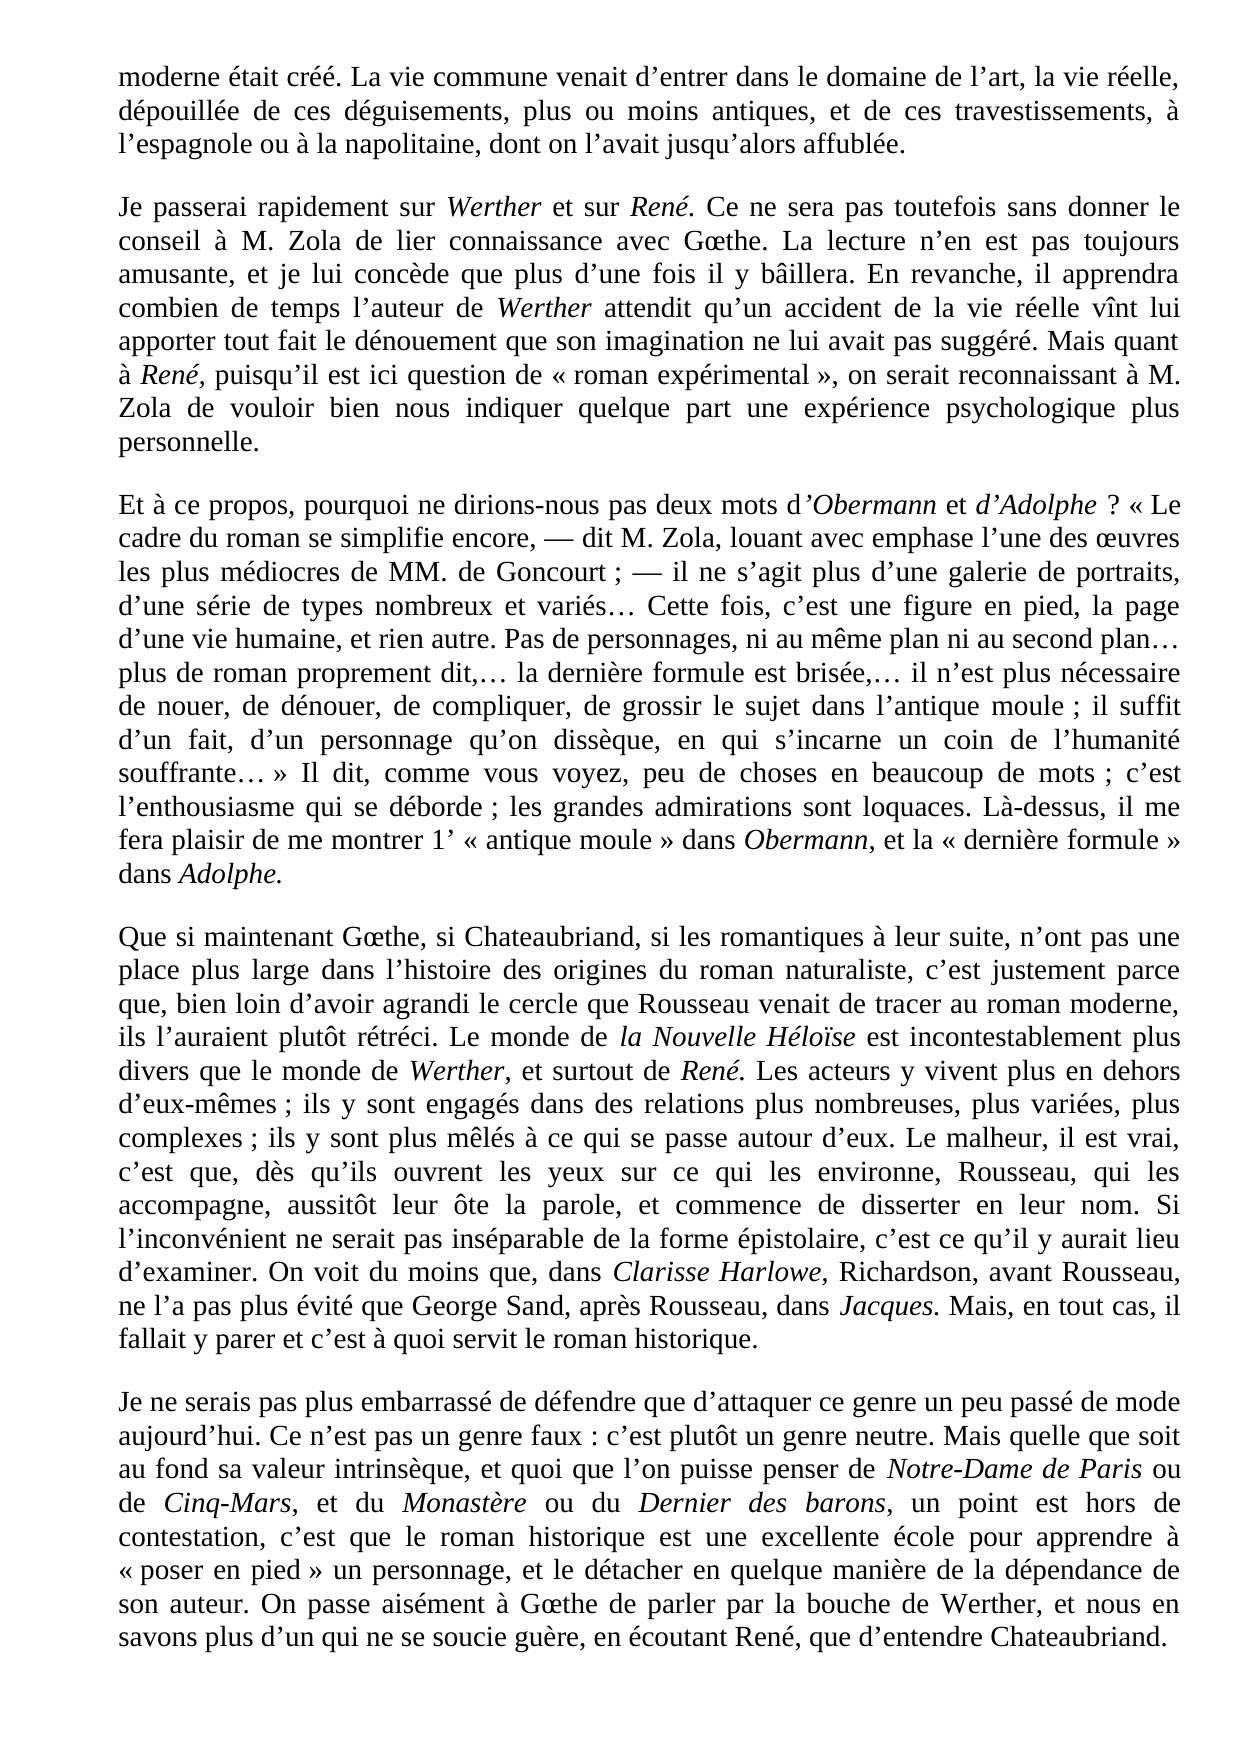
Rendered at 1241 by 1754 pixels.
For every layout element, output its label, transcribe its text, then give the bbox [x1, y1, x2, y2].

text moderne était créé. La vie commune venait d’entrer dans le domaine de l’art, la vie réelle, dépouillée de ces déguisements, plus ou moins antiques, et de ces travestissements, à l’espagnole ou à la napolitaine, dont on l’avait jusqu’alors affublée. [118, 59, 1181, 160]
text Et à ce propos, pourquoi ne dirions-nous pas deux mots d’Obermann et d’Adolphe ? « Le cadre du roman se simplifie encore, — dit M. Zola, louant avec emphase l’une des œuvres les plus médiocres de MM. de Goncourt ; — il ne s’agit plus d’une galerie de portraits, d’une série de types nombreux et variés… Cette fois, c’est une figure en pied, la page d’une vie humaine, et rien autre. Pas de personnages, ni au même plan ni au second plan… plus de roman proprement dit,… la dernière formule est brisée,… il n’est plus nécessaire de nouer, de dénouer, de compliquer, de grossir le sujet dans l’antique moule ; il suffit d’un fait, d’un personnage qu’on dissèque, en qui s’incarne un coin de l’humanité souffrante… » Il dit, comme vous voyez, peu de choses en beaucoup de mots ; c’est l’enthousiasme qui se déborde ; les grandes admirations sont loquaces. Là-dessus, il me fera plaisir de me montrer 1’ « antique moule » dans Obermann, et la « dernière formule » dans Adolphe. [118, 487, 1181, 889]
text Je ne serais pas plus embarrassé de défendre que d’attaquer ce genre un peu passé de mode aujourd’hui. Ce n’est pas un genre faux : c’est plutôt un genre neutre. Mais quelle que soit au fond sa valeur intrinsèque, et quoi que l’on puisse penser de Notre-Dame de Paris ou de Cinq-Mars, et du Monastère ou du Dernier des barons, un point est hors de contestation, c’est que le roman historique est une excellente école pour apprendre à « poser en pied » un personnage, et le détacher en quelque manière de la dépendance de son auteur. On passe aisément à Gœthe de parler par la bouche de Werther, et nous en savons plus d’un qui ne se soucie guère, en écoutant René, que d’entendre Chateaubriand. [118, 1384, 1181, 1653]
text Que si maintenant Gœthe, si Chateaubriand, si les romantiques à leur suite, n’ont pas une place plus large dans l’histoire des origines du roman naturaliste, c’est justement parce que, bien loin d’avoir agrandi le cercle que Rousseau venait de tracer au roman moderne, ils l’auraient plutôt rétréci. Le monde de la Nouvelle Héloïse est incontestablement plus divers que le monde de Werther, et surtout de René. Les acteurs y vivent plus en dehors d’eux-mêmes ; ils y sont engagés dans des relations plus nombreuses, plus variées, plus complexes ; ils y sont plus mêlés à ce qui se passe autour d’eux. Le malheur, il est vrai, c’est que, dès qu’ils ouvrent les yeux sur ce qui les environne, Rousseau, qui les accompagne, aussitôt leur ôte la parole, et commence de disserter en leur nom. Si l’inconvénient ne serait pas inséparable de la forme épistolaire, c’est ce qu’il y aurait lieu d’examiner. On voit du moins que, dans Clarisse Harlowe, Richardson, avant Rousseau, ne l’a pas plus évité que George Sand, après Rousseau, dans Jacques. Mais, en tout cas, il fallait y parer et c’est à quoi servit le roman historique. [118, 919, 1181, 1355]
text Je passerai rapidement sur Werther et sur René. Ce ne sera pas toutefois sans donner le conseil à M. Zola de lier connaissance avec Gœthe. La lecture n’en est pas toujours amusante, et je lui concède que plus d’une fois il y bâillera. En revanche, il apprendra combien de temps l’auteur de Werther attendit qu’un accident de la vie réelle vînt lui apporter tout fait le dénouement que son imagination ne lui avait pas suggéré. Mais quant à René, puisqu’il est ici question de « roman expérimental », on serait reconnaissant à M. Zola de vouloir bien nous indiquer quelque part une expérience psychologique plus personnelle. [118, 189, 1181, 457]
